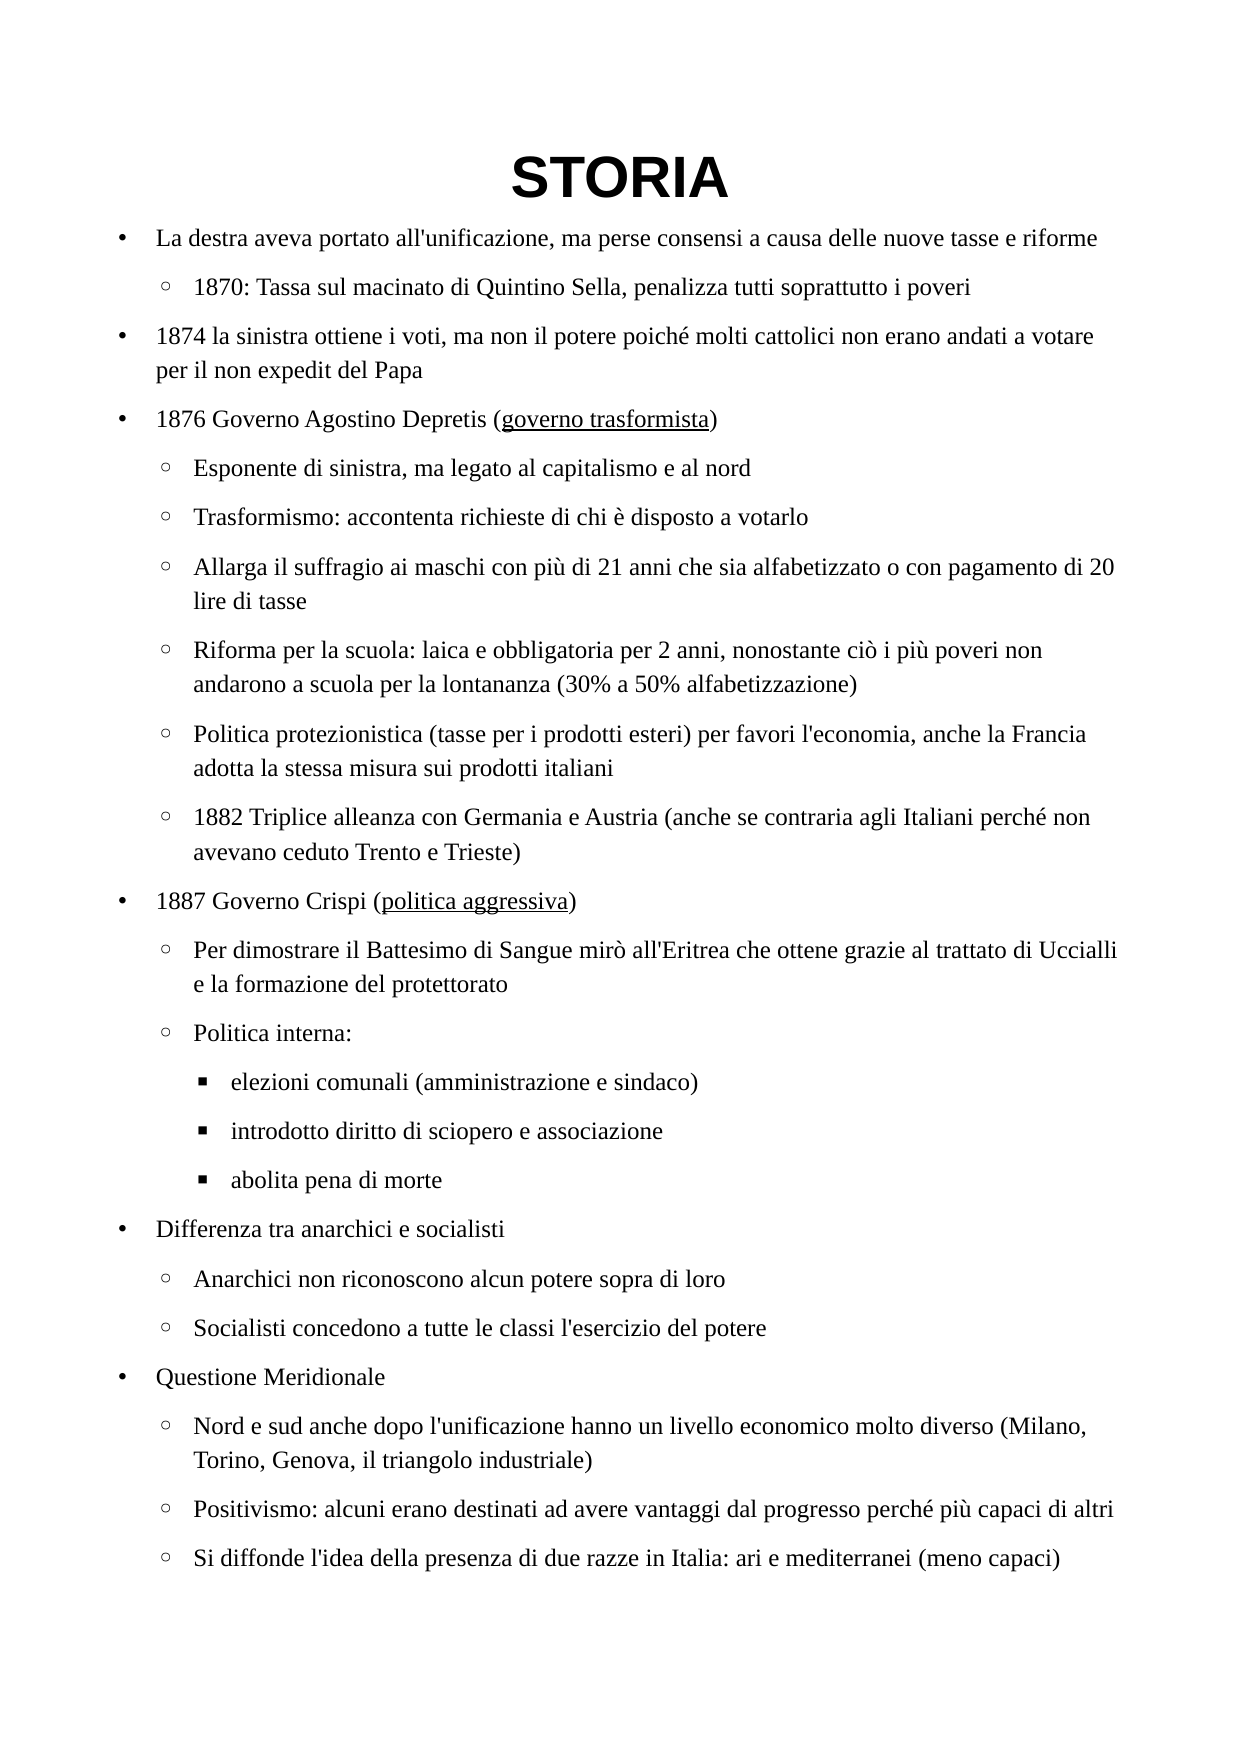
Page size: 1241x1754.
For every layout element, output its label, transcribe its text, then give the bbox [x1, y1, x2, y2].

list introdotto diritto di sciopero e associazione [193, 1116, 1122, 1145]
list Per dimostrare il Battesimo di Sangue mirò all'Eritrea che ottene grazie al trattato di Uccialli e la formazione del protettorato [156, 935, 1122, 998]
list Differenza tra anarchici e socialisti [118, 1214, 1122, 1243]
list 1876 Governo Agostino Depretis (governo trasformista) [118, 404, 1122, 433]
list Anarchici non riconoscono alcun potere sopra di loro [156, 1264, 1122, 1292]
list Socialisti concedono a tutte le classi l'esercizio del potere [156, 1313, 1122, 1341]
list 1882 Triplice alleanza con Germania e Austria (anche se contraria agli Italiani perché non avevano ceduto Trento e Trieste) [156, 802, 1122, 865]
list Riforma per la scuola: laica e obbligatoria per 2 anni, nonostante ciò i più poveri non andarono a scuola per la lontananza (30% a 50% alfabetizzazione) [156, 635, 1122, 698]
list Politica protezionistica (tasse per i prodotti esteri) per favori l'economia, anche la Francia adotta la stessa misura sui prodotti italiani [156, 719, 1122, 782]
list 1874 la sinistra ottiene i voti, ma non il potere poiché molti cattolici non erano andati a votare per il non expedit del Papa [118, 321, 1122, 384]
list Questione Meridionale [118, 1362, 1122, 1391]
list Allarga il suffragio ai maschi con più di 21 anni che sia alfabetizzato o con pagamento di 20 lire di tasse [156, 552, 1122, 615]
list 1870: Tassa sul macinato di Quintino Sella, penalizza tutti soprattutto i poveri [156, 272, 1122, 301]
list Si diffonde l'idea della presenza di due razze in Italia: ari e mediterranei (meno capaci) [156, 1543, 1122, 1572]
list Esponente di sinistra, ma legato al capitalismo e al nord [156, 453, 1122, 482]
list 1887 Governo Crispi (politica aggressiva) [118, 886, 1122, 914]
list Trasformismo: accontenta richieste di chi è disposto a votarlo [156, 502, 1122, 531]
list Positivismo: alcuni erano destinati ad avere vantaggi dal progresso perché più capaci di altri [156, 1494, 1122, 1523]
list Nord e sud anche dopo l'unificazione hanno un livello economico molto diverso (Milano, Torino, Genova, il triangolo industriale) [156, 1411, 1122, 1474]
list Politica interna: [156, 1018, 1122, 1047]
list abolita pena di morte [193, 1166, 1122, 1194]
list elezioni comunali (amministrazione e sindaco) [193, 1067, 1122, 1096]
list La destra aveva portato all'unificazione, ma perse consensi a causa delle nuove tasse e riforme [118, 223, 1122, 251]
title STORIA [118, 143, 1122, 210]
